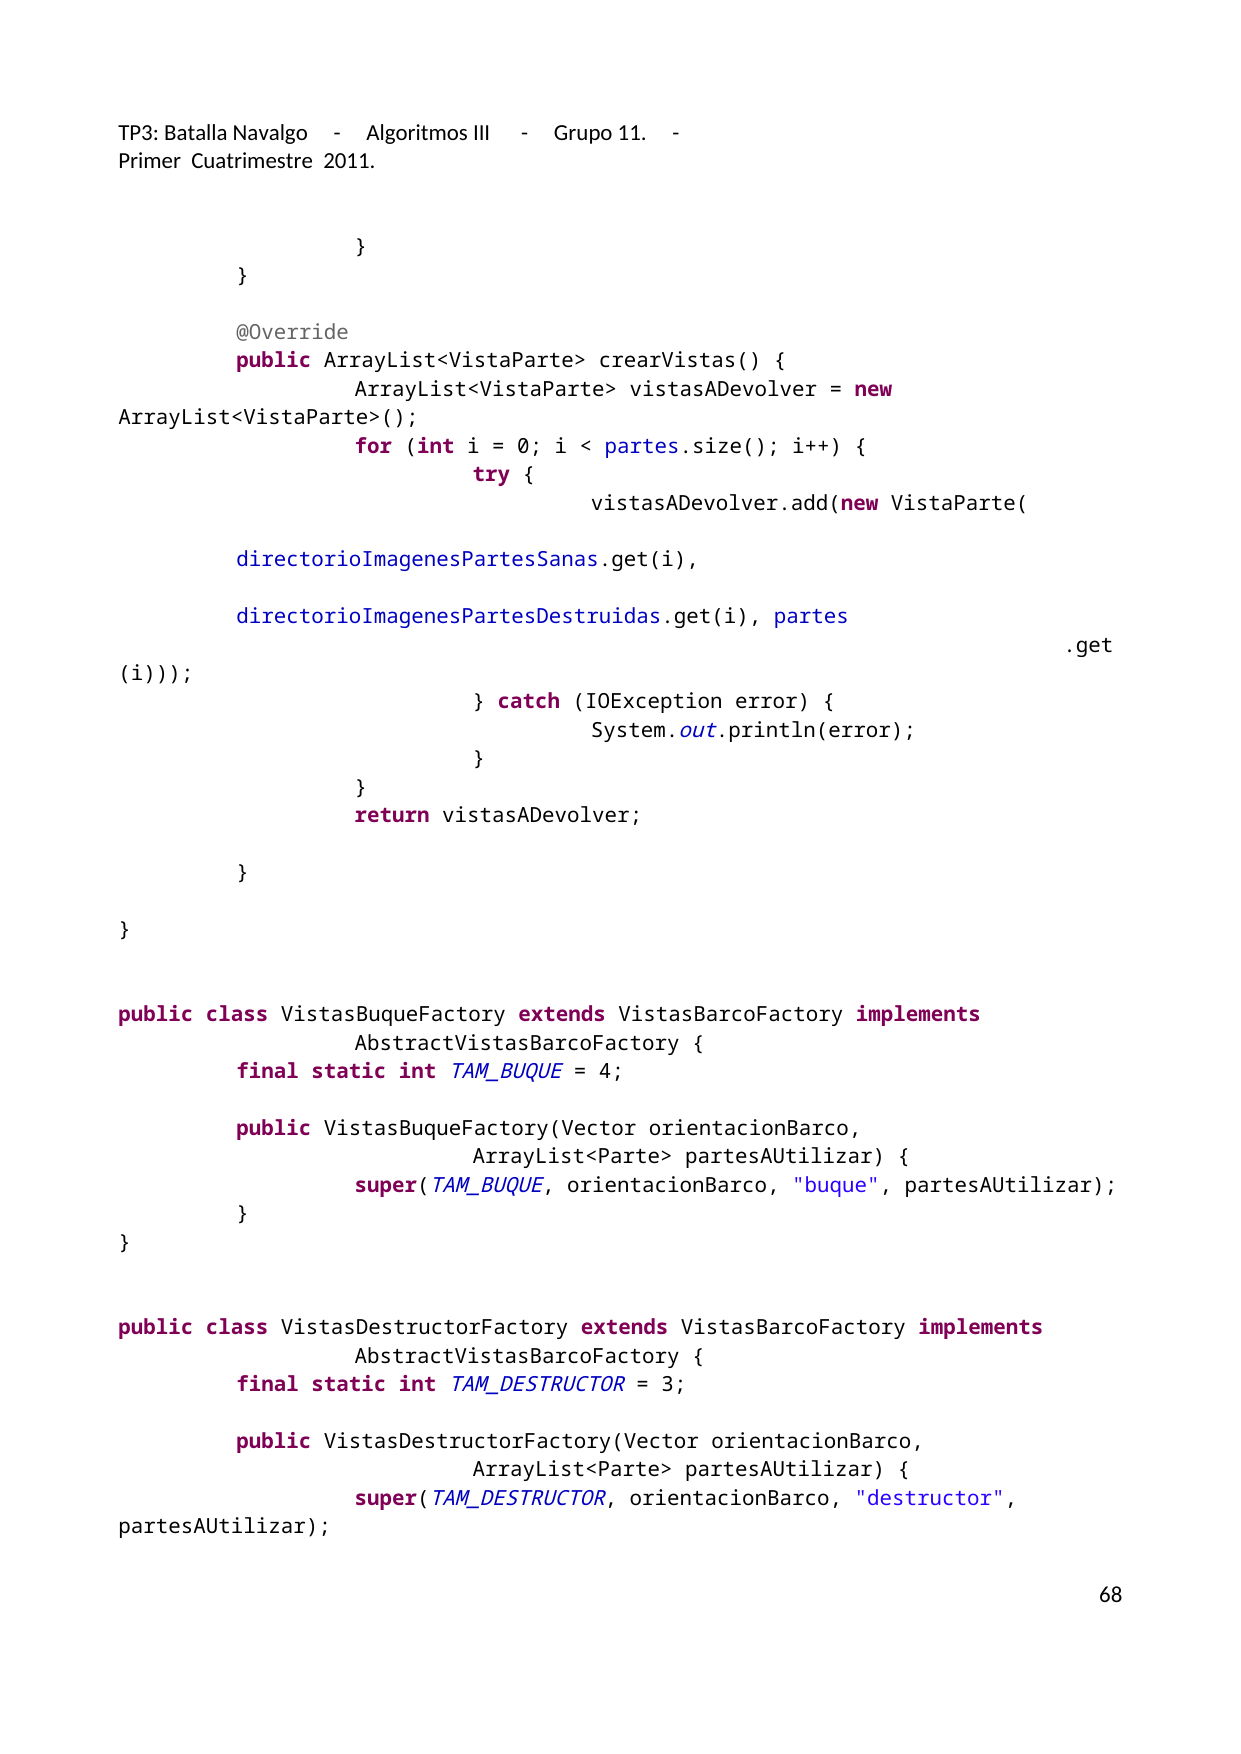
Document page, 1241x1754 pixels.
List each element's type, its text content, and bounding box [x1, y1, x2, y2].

text } [118, 1198, 1122, 1227]
text final static int TAM_BUQUE = 4; [118, 1056, 1122, 1085]
text ArrayList<Parte> partesAUtilizar) { [118, 1454, 1122, 1483]
text } [118, 772, 1122, 800]
text ArrayList<VistaParte> vistasADevolver = new ArrayList<VistaParte>(); [118, 374, 1122, 431]
text try { [118, 459, 1122, 488]
text AbstractVistasBarcoFactory { [118, 1341, 1122, 1369]
text return vistasADevolver; [118, 800, 1122, 829]
text } catch (IOException error) { [118, 687, 1122, 715]
text } [118, 1227, 1122, 1255]
text public class VistasBuqueFactory extends VistasBarcoFactory implements [118, 999, 1122, 1028]
text System.out.println(error); [118, 715, 1122, 743]
text public VistasBuqueFactory(Vector orientacionBarco, [118, 1113, 1122, 1142]
text } [118, 743, 1122, 772]
text for (int i = 0; i < partes.size(); i++) { [118, 431, 1122, 459]
text } [118, 232, 1122, 260]
text } [118, 260, 1122, 288]
text AbstractVistasBarcoFactory { [118, 1028, 1122, 1056]
text ArrayList<Parte> partesAUtilizar) { [118, 1142, 1122, 1170]
text } [118, 857, 1122, 886]
text super(TAM_DESTRUCTOR, orientacionBarco, "destructor", partesAUtilizar); [118, 1483, 1122, 1540]
text .get(i))); [118, 630, 1122, 687]
text public VistasDestructorFactory(Vector orientacionBarco, [118, 1426, 1122, 1454]
text super(TAM_BUQUE, orientacionBarco, "buque", partesAUtilizar); [118, 1170, 1122, 1198]
text final static int TAM_DESTRUCTOR = 3; [118, 1369, 1122, 1398]
text @Override [118, 317, 1122, 345]
text directorioImagenesPartesSanas.get(i), [118, 516, 1122, 573]
text vistasADevolver.add(new VistaParte( [118, 488, 1122, 516]
text directorioImagenesPartesDestruidas.get(i), partes [118, 573, 1122, 630]
text public class VistasDestructorFactory extends VistasBarcoFactory implements [118, 1312, 1122, 1341]
text public ArrayList<VistaParte> crearVistas() { [118, 345, 1122, 374]
text } [118, 914, 1122, 943]
